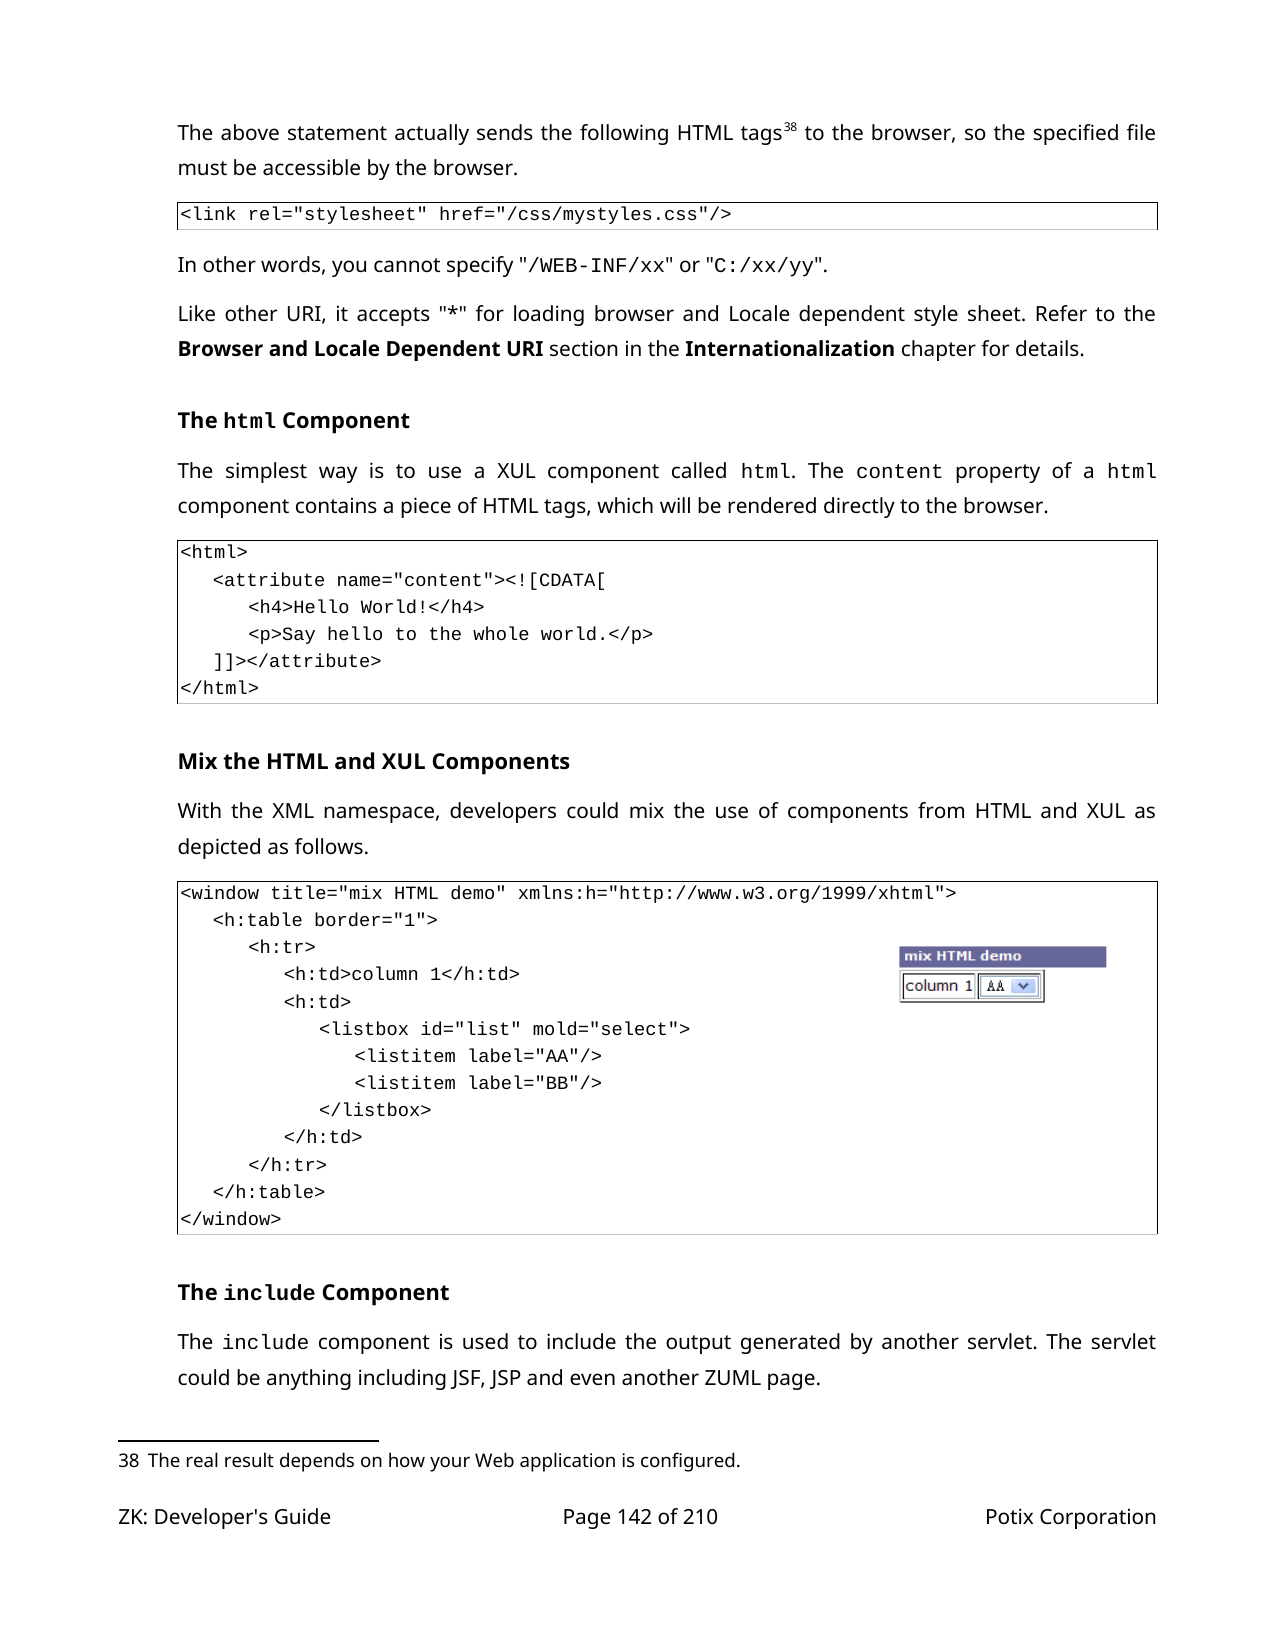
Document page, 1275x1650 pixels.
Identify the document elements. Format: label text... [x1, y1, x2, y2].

text </listbox> [178, 1098, 1157, 1122]
text <link rel="stylesheet" href="/css/mystyles.css"/> [178, 203, 1157, 229]
text The real result depends on how your Web application is configured. [118, 1447, 1157, 1473]
text [1107, 962, 1157, 987]
text <listitem label="BB"/> [178, 1071, 1157, 1095]
text With the XML namespace, developers could mix the use of components from HTML and XUL as depicted as follows. [177, 797, 1157, 860]
text <h:tr> [178, 935, 1157, 959]
text <listbox id="list" mold="select"> [178, 1017, 1157, 1041]
text ]]></attribute> [178, 649, 1157, 673]
text <h:td>column 1</h:td> [178, 962, 897, 987]
text In other words, you cannot specify "/WEB-INF/xx" or "C:/xx/yy". [177, 250, 1157, 279]
text </h:tr> [178, 1153, 1157, 1177]
subtitle The include Component [177, 1277, 1157, 1307]
text <attribute name="content"><![CDATA[ [178, 567, 1157, 592]
subtitle Mix the HTML and XUL Components [177, 746, 1157, 776]
text <h:td> [178, 989, 1157, 1014]
text <listitem label="AA"/> [178, 1044, 1157, 1068]
text The above statement actually sends the following HTML tags to the browser, so the specified file must be accessible by the browser. [177, 118, 1157, 182]
text <h:table border="1"> [178, 908, 1157, 932]
subtitle The html Component [177, 405, 1157, 435]
text </html> [178, 676, 1157, 703]
text <h4>Hello World!</h4> [178, 595, 1157, 619]
text Like other URI, it accepts "*" for loading browser and Locale dependent style sheet. Refer to the Browser and Locale Dependent URI section in the Internationalization chapter for details. [177, 299, 1157, 363]
text <p>Say hello to the whole world.</p> [178, 622, 1157, 646]
text <html> [178, 541, 1157, 564]
text The simplest way is to use a XUL component called html. The content property of a html component contains a piece of HTML tags, which will be rendered directly to the browser. [177, 456, 1157, 520]
text </window> [178, 1207, 1157, 1234]
text </h:td> [178, 1125, 1157, 1150]
text <window title="mix HTML demo" xmlns:h="http://www.w3.org/1999/xhtml"> [178, 882, 1157, 905]
text The include component is used to include the output generated by another servlet. The servlet could be anything including JSF, JSP and even another ZUML page. [177, 1327, 1157, 1391]
text </h:table> [178, 1180, 1157, 1204]
picture [897, 943, 1107, 1005]
